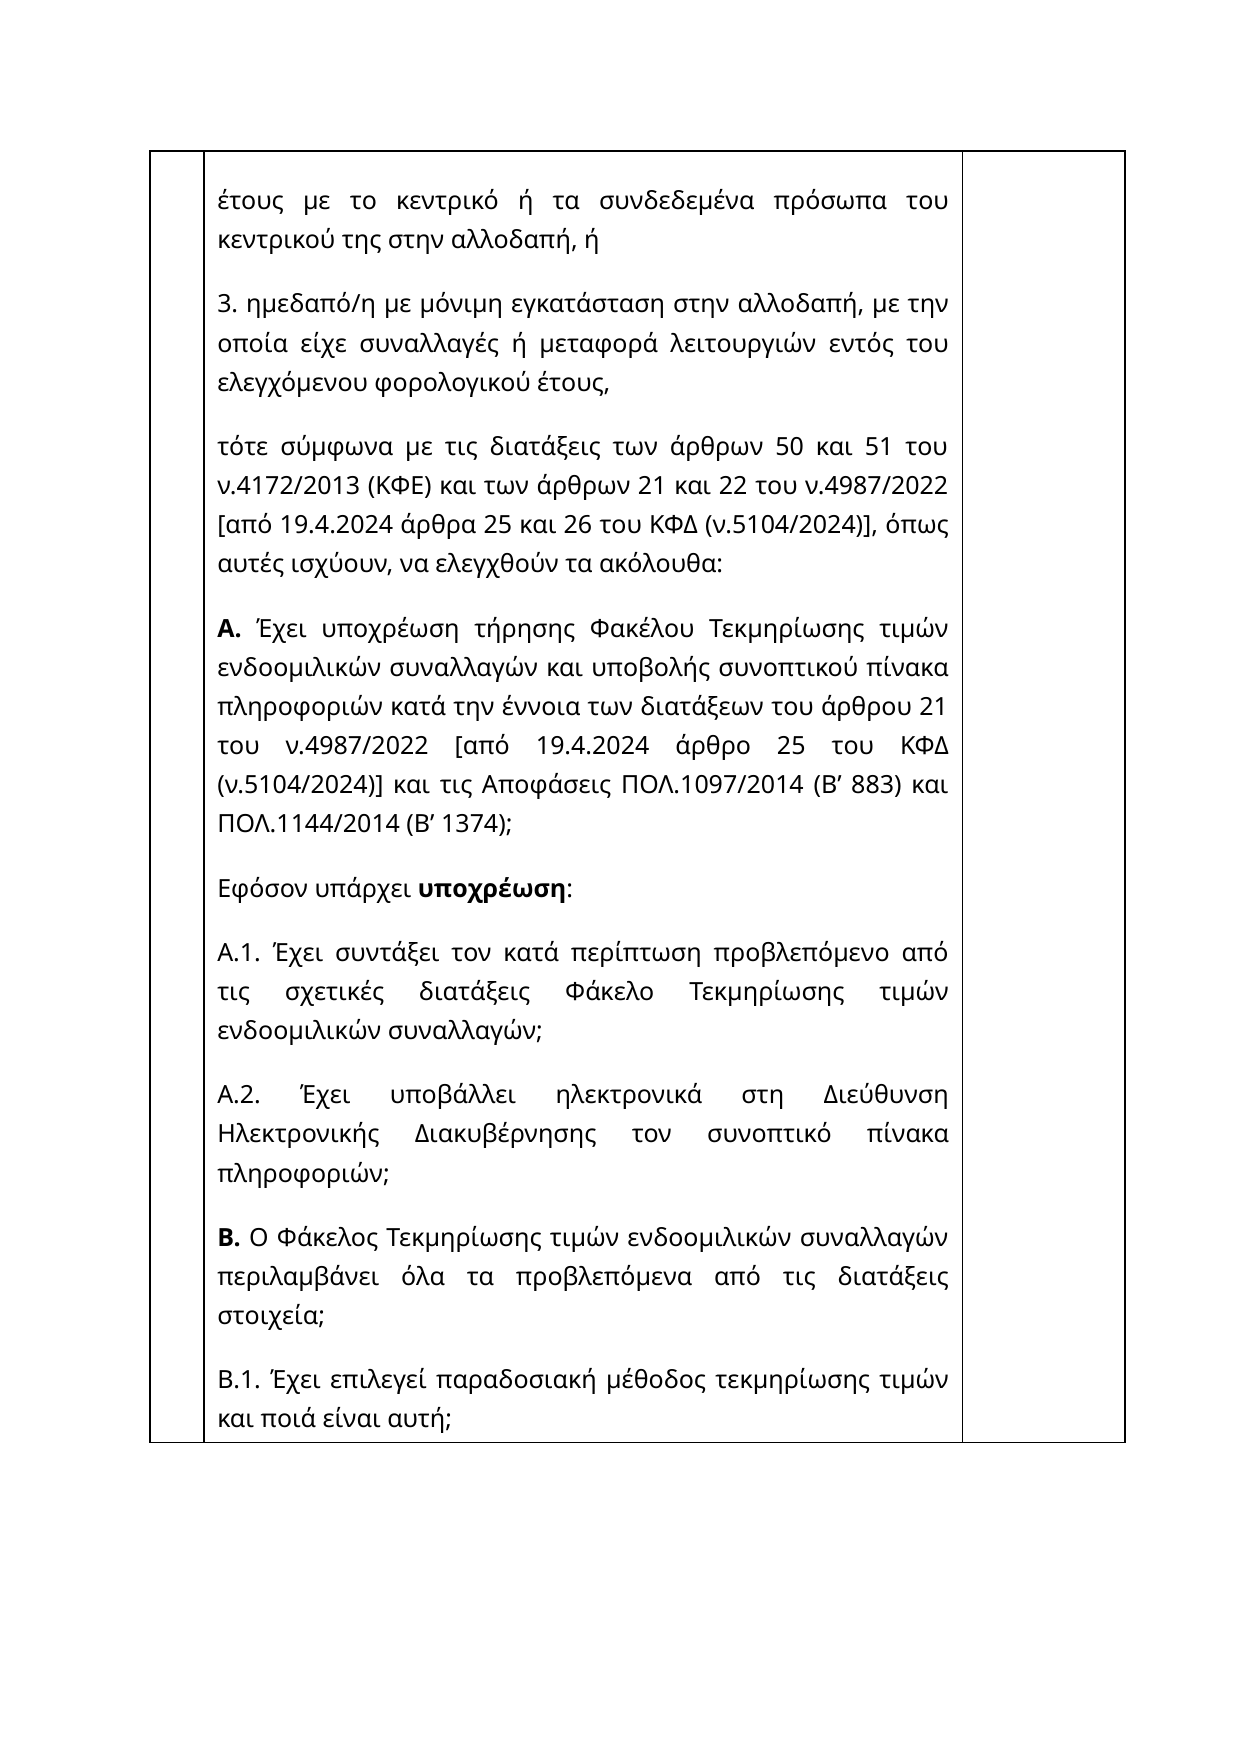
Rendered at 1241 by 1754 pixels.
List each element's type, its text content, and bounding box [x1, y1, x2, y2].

table_cell [151, 152, 203, 1441]
table_cell έτους με το κεντρικό ή τα συνδεδεμένα πρόσωπα του κεντρικού της στην αλλοδαπή, ή 3. ημεδαπό/η με μόνιμη εγκατάσταση στην αλλοδαπή, με την οποία είχε συναλλαγές ή μεταφορά λειτουργιών εντός του ελεγχόμενου φορολογικού έτους, τότε σύμφωνα με τις διατάξεις των άρθρων 50 και 51 του ν.4172/2013 (ΚΦΕ) και των άρθρων 21 και 22 του ν.4987/2022 [από 19.4.2024 άρθρα 25 και 26 του ΚΦΔ (ν.5104/2024)], όπως αυτές ισχύουν, να ελεγχθούν τα ακόλουθα: Α. Έχει υποχρέωση τήρησης Φακέλου Τεκμηρίωσης τιμών ενδοομιλικών συναλλαγών και υποβολής συνοπτικού πίνακα πληροφοριών κατά την έννοια των διατάξεων του άρθρου 21 του ν.4987/2022 [από 19.4.2024 άρθρο 25 του ΚΦΔ (ν.5104/2024)] και τις Αποφάσεις ΠΟΛ.1097/2014 (Β’ 883) και ΠΟΛ.1144/2014 (Β’ 1374); Εφόσον υπάρχει υποχρέωση: A.1. Έχει συντάξει τον κατά περίπτωση προβλεπόμενο από τις σχετικές διατάξεις Φάκελο Τεκμηρίωσης τιμών ενδοομιλικών συναλλαγών; A.2. Έχει υποβάλλει ηλεκτρονικά στη Διεύθυνση Ηλεκτρονικής Διακυβέρνησης τον συνοπτικό πίνακα πληροφοριών; Β. Ο Φάκελος Τεκμηρίωσης τιμών ενδοομιλικών συναλλαγών περιλαμβάνει όλα τα προβλεπόμενα από τις διατάξεις στοιχεία; B.1. Έχει επιλεγεί παραδοσιακή μέθοδος τεκμηρίωσης τιμών και ποιά είναι αυτή; [205, 152, 962, 1441]
table_cell [963, 152, 1124, 1441]
